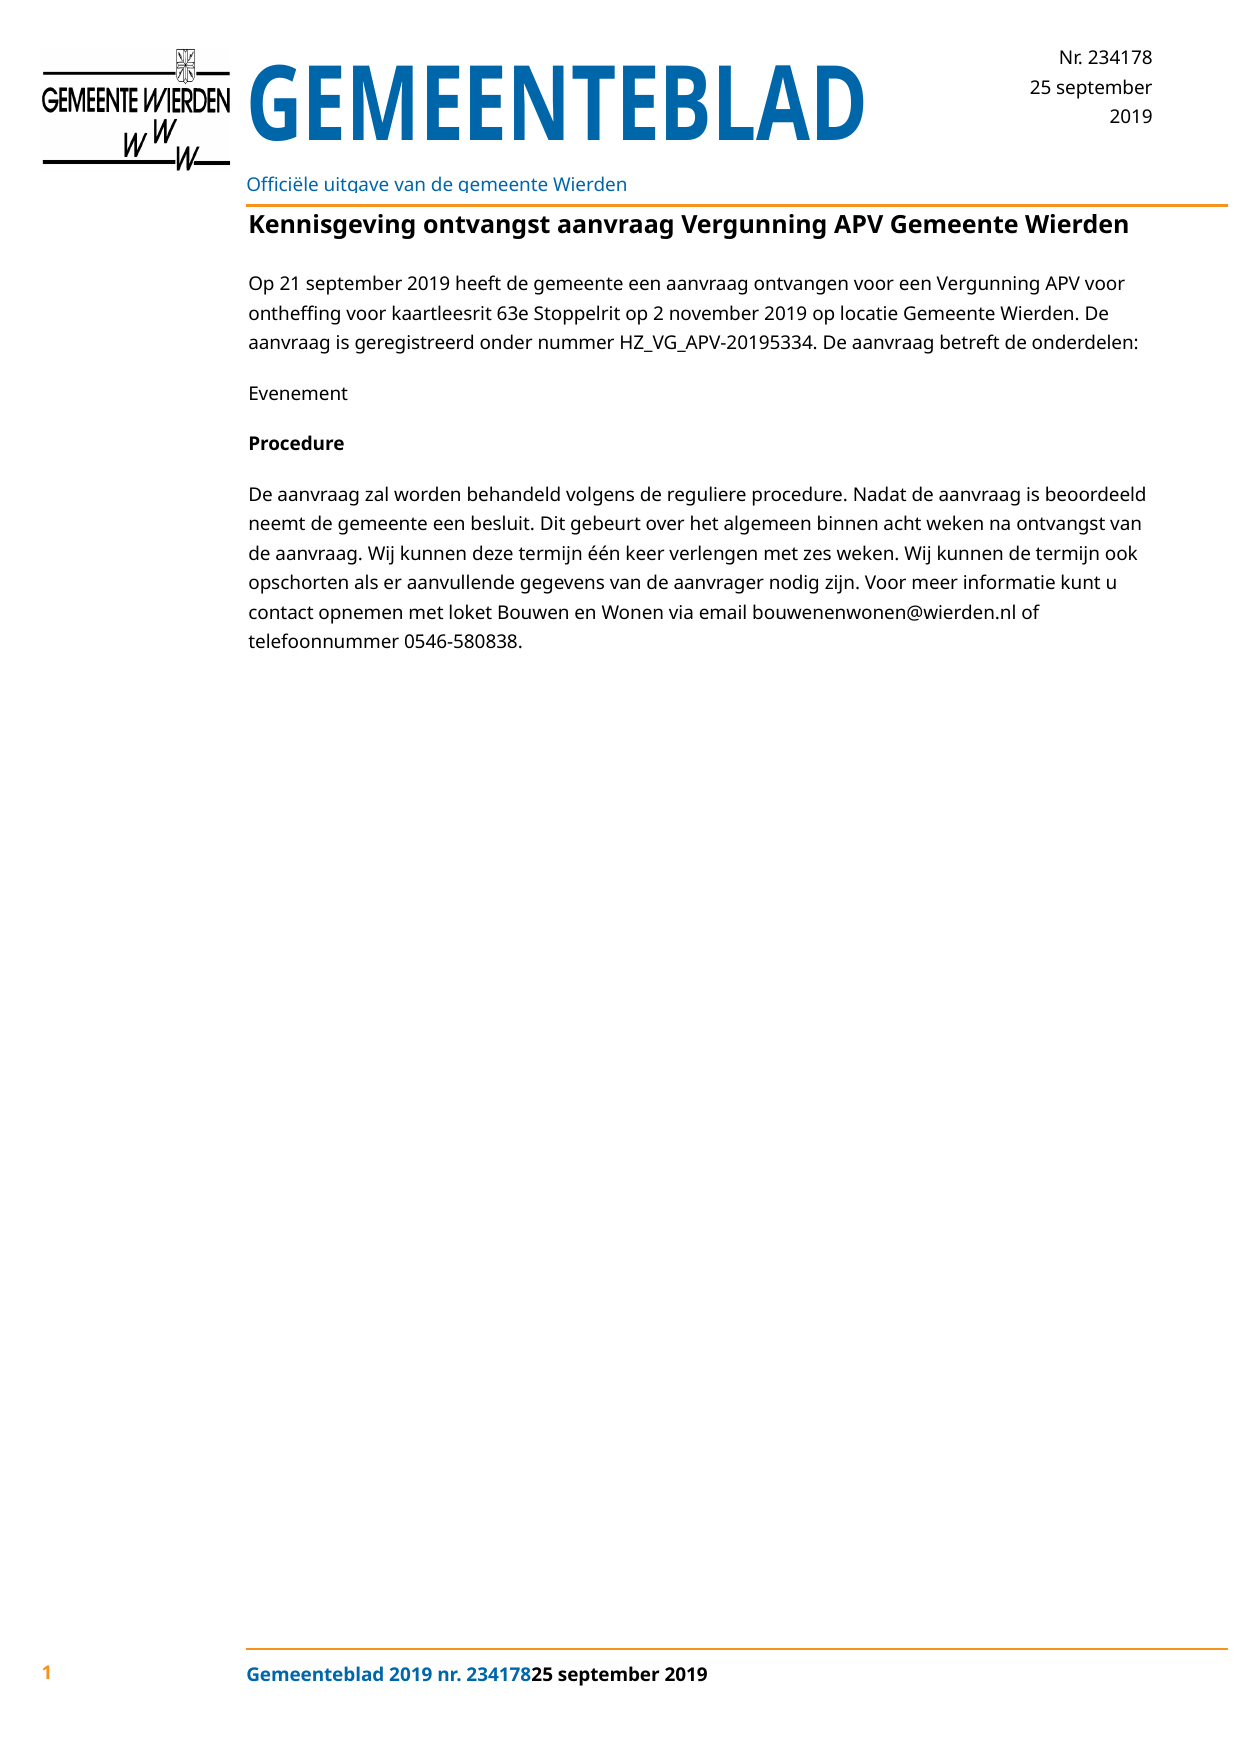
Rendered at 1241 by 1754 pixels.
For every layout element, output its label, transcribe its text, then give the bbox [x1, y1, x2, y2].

picture [41, 47, 231, 172]
text Evenement [248, 380, 1152, 406]
text De aanvraag zal worden behandeld volgens de reguliere procedure. Nadat de aanvraag is beoordeeld neemt de gemeente een besluit. Dit gebeurt over het algemeen binnen acht weken na ontvangst van de aanvraag. Wij kunnen deze termijn één keer verlengen met zes weken. Wij kunnen de termijn ook opschorten als er aanvullende gegevens van de aanvrager nodig zijn. Voor meer informatie kunt u contact opnemen met loket Bouwen en Wonen via email bouwenenwonen@wierden.nl of telefoonnummer 0546-580838. [248, 481, 1152, 654]
text Op 21 september 2019 heeft de gemeente een aanvraag ontvangen voor een Vergunning APV voor ontheffing voor kaartleesrit 63e Stoppelrit op 2 november 2019 op locatie Gemeente Wierden. De aanvraag is geregistreerd onder nummer HZ_VG_APV-20195334. De aanvraag betreft de onderdelen: [248, 270, 1152, 355]
text Kennisgeving ontvangst aanvraag Vergunning APV Gemeente Wierden [248, 207, 1152, 241]
text Procedure [248, 430, 1152, 456]
